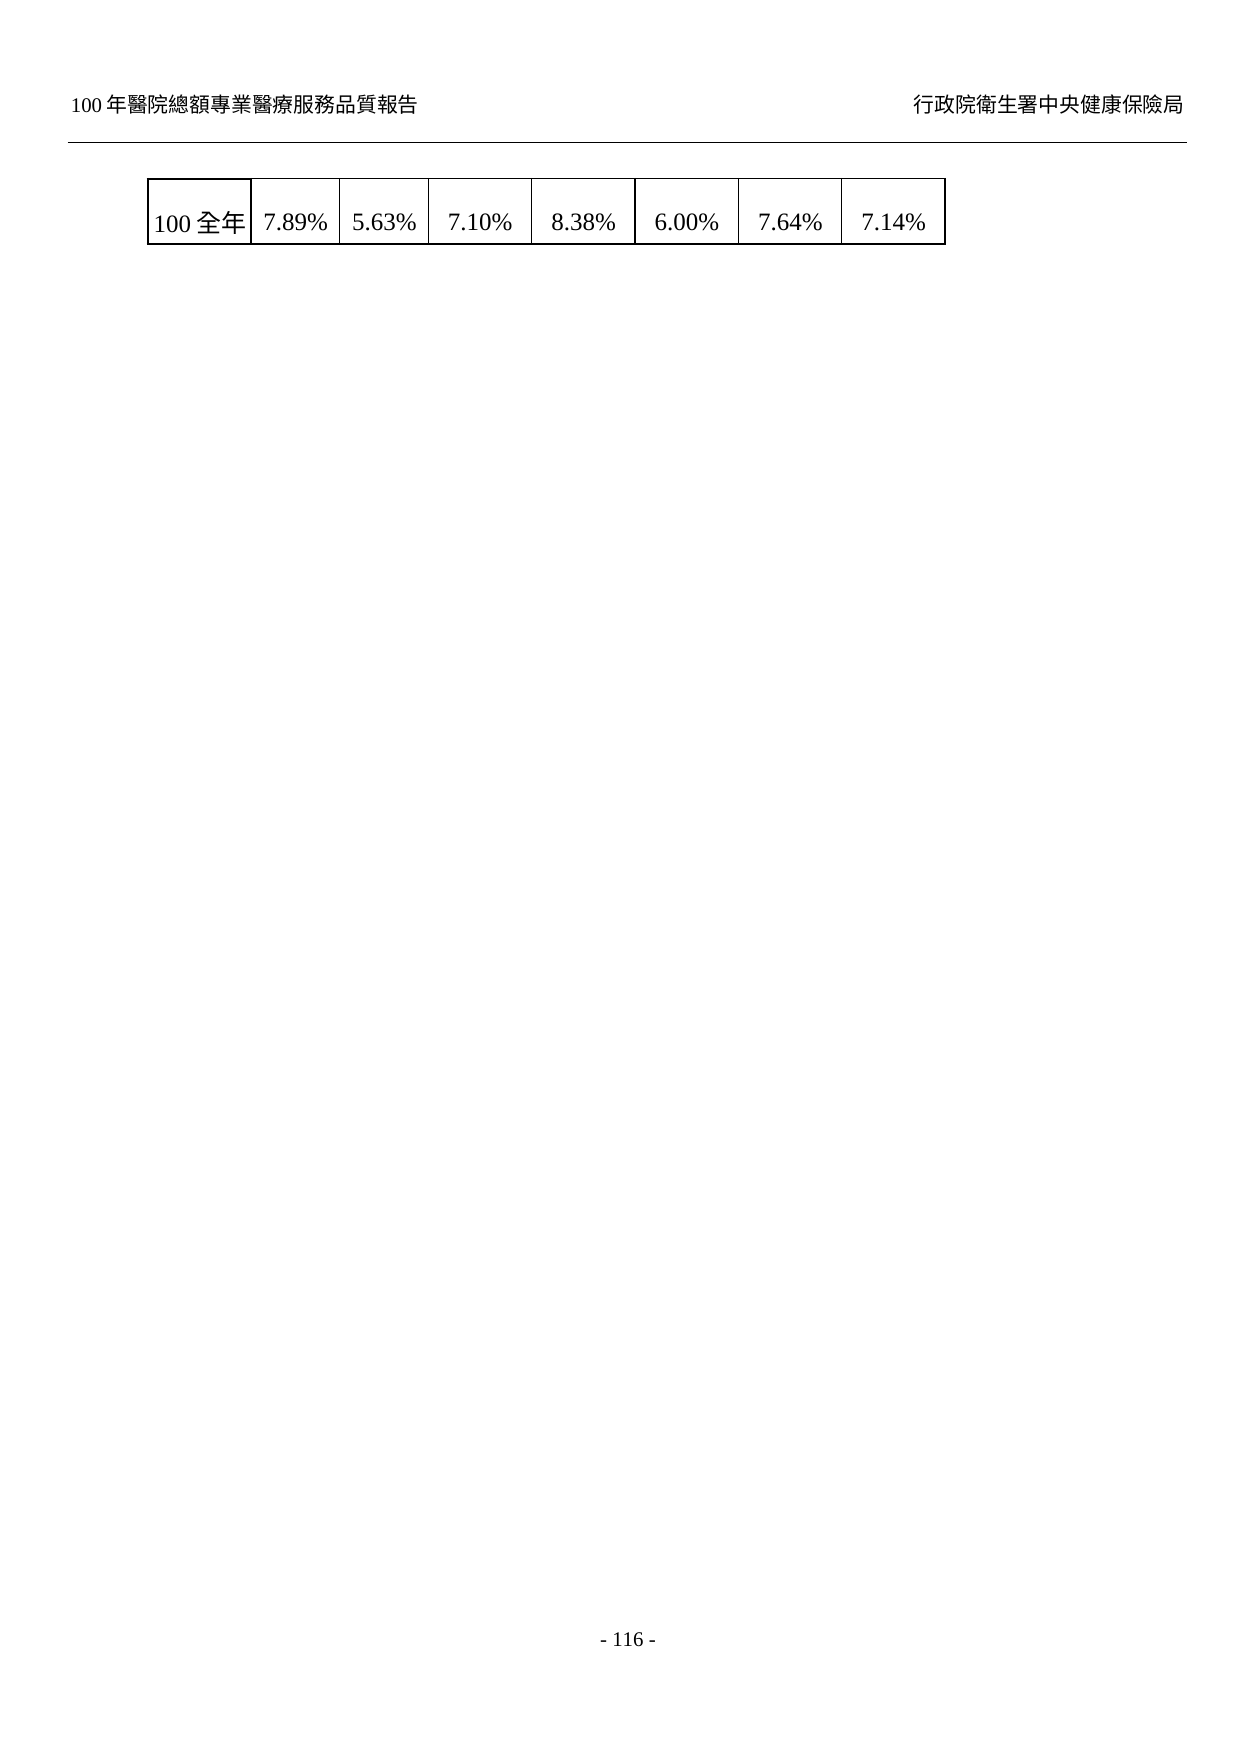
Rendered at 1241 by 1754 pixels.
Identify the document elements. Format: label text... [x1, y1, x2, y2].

table_cell 8.38% [532, 179, 634, 242]
table_cell 7.64% [739, 179, 841, 242]
table_cell 7.10% [429, 179, 531, 242]
table_cell 6.00% [636, 179, 738, 242]
table_cell 7.89% [252, 179, 339, 242]
table_cell 5.63% [340, 179, 428, 242]
table_cell 100全年 [149, 180, 250, 242]
table_cell 7.14% [842, 179, 944, 242]
